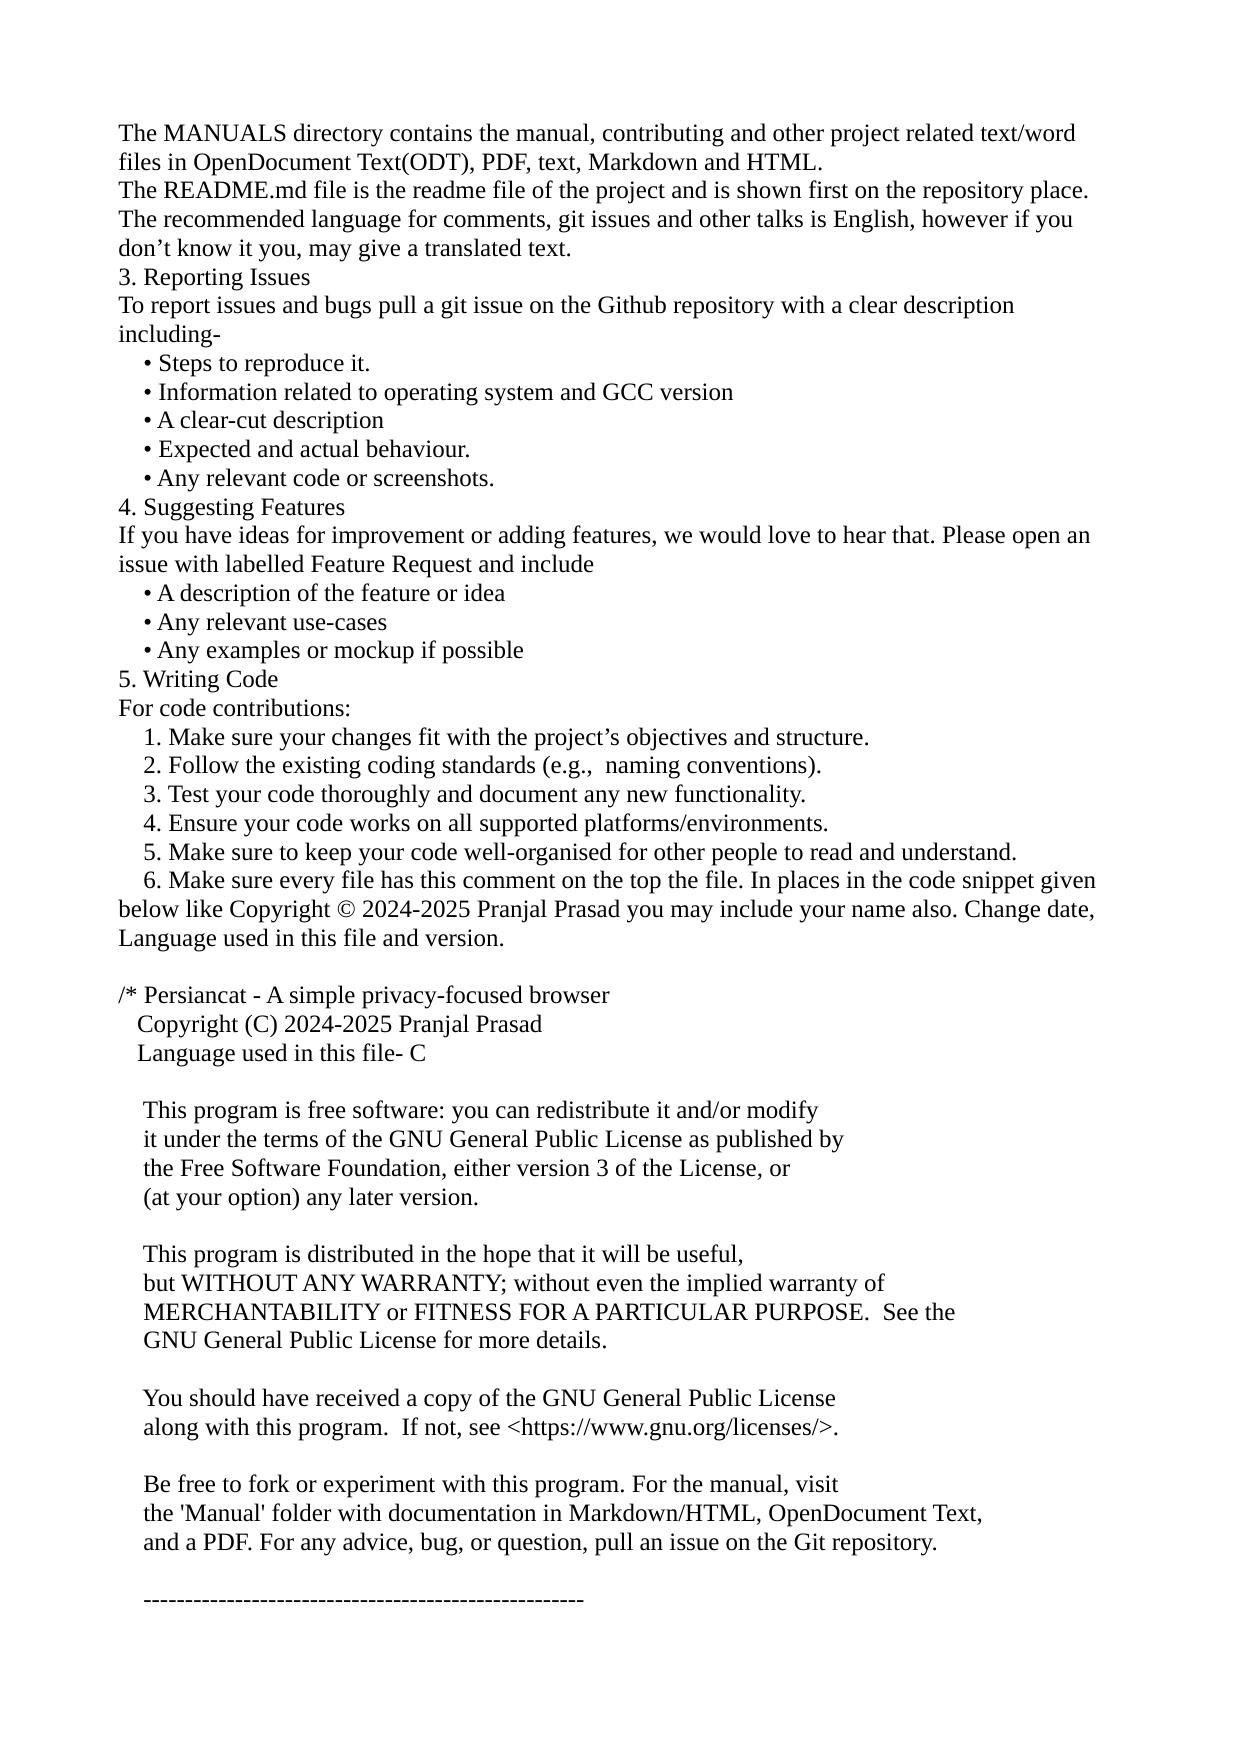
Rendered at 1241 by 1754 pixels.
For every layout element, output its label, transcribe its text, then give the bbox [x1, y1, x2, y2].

text 5. Make sure to keep your code well-organised for other people to read and understand. [118, 837, 1122, 866]
text • Any relevant use-cases [118, 607, 1122, 636]
text • A description of the feature or idea [118, 578, 1122, 607]
text To report issues and bugs pull a git issue on the Github repository with a clear description including- [118, 291, 1122, 348]
text This program is distributed in the hope that it will be useful, [118, 1239, 1122, 1268]
text The recommended language for comments, git issues and other talks is English, however if you don’t know it you, may give a translated text. [118, 204, 1122, 262]
text 5. Writing Code [118, 664, 1122, 693]
text along with this program. If not, see <https://www.gnu.org/licenses/>. [118, 1412, 1122, 1441]
text /* Persiancat - A simple privacy-focused browser [118, 981, 1122, 1009]
text • Any relevant code or screenshots. [118, 463, 1122, 492]
text 3. Reporting Issues [118, 262, 1122, 291]
text 3. Test your code thoroughly and document any new functionality. [118, 779, 1122, 808]
text GNU General Public License for more details. [118, 1326, 1122, 1354]
text 6. Make sure every file has this comment on the top the file. In places in the code snippet given below like Copyright © 2024-2025 Pranjal Prasad you may include your name also. Change date, Language used in this file and version. [118, 866, 1122, 952]
text Language used in this file- C [118, 1038, 1122, 1067]
text and a PDF. For any advice, bug, or question, pull an issue on the Git repository. [118, 1527, 1122, 1556]
text If you have ideas for improvement or adding features, we would love to hear that. Please open an issue with labelled Feature Request and include [118, 521, 1122, 578]
text • Information related to operating system and GCC version [118, 377, 1122, 406]
text 4. Ensure your code works on all supported platforms/environments. [118, 808, 1122, 837]
text but WITHOUT ANY WARRANTY; without even the implied warranty of [118, 1268, 1122, 1297]
text This program is free software: you can redistribute it and/or modify [118, 1096, 1122, 1124]
text The MANUALS directory contains the manual, contributing and other project related text/word files in OpenDocument Text(ODT), PDF, text, Markdown and HTML. [118, 118, 1122, 176]
text (at your option) any later version. [118, 1182, 1122, 1211]
text • Steps to reproduce it. [118, 348, 1122, 377]
text The README.md file is the readme file of the project and is shown first on the repository place. [118, 176, 1122, 204]
text the Free Software Foundation, either version 3 of the License, or [118, 1153, 1122, 1182]
text Be free to fork or experiment with this program. For the manual, visit [118, 1469, 1122, 1498]
text the 'Manual' folder with documentation in Markdown/HTML, OpenDocument Text, [118, 1498, 1122, 1527]
text • Any examples or mockup if possible [118, 636, 1122, 664]
text • Expected and actual behaviour. [118, 434, 1122, 463]
text Copyright (C) 2024-2025 Pranjal Prasad [118, 1009, 1122, 1038]
text MERCHANTABILITY or FITNESS FOR A PARTICULAR PURPOSE. See the [118, 1297, 1122, 1326]
text • A clear-cut description [118, 406, 1122, 434]
text it under the terms of the GNU General Public License as published by [118, 1124, 1122, 1153]
text 2. Follow the existing coding standards (e.g., naming conventions). [118, 751, 1122, 779]
text You should have received a copy of the GNU General Public License [118, 1383, 1122, 1412]
text 4. Suggesting Features [118, 492, 1122, 521]
text 1. Make sure your changes fit with the project’s objectives and structure. [118, 722, 1122, 751]
text For code contributions: [118, 693, 1122, 722]
text ----------------------------------------------------- [118, 1584, 1122, 1613]
